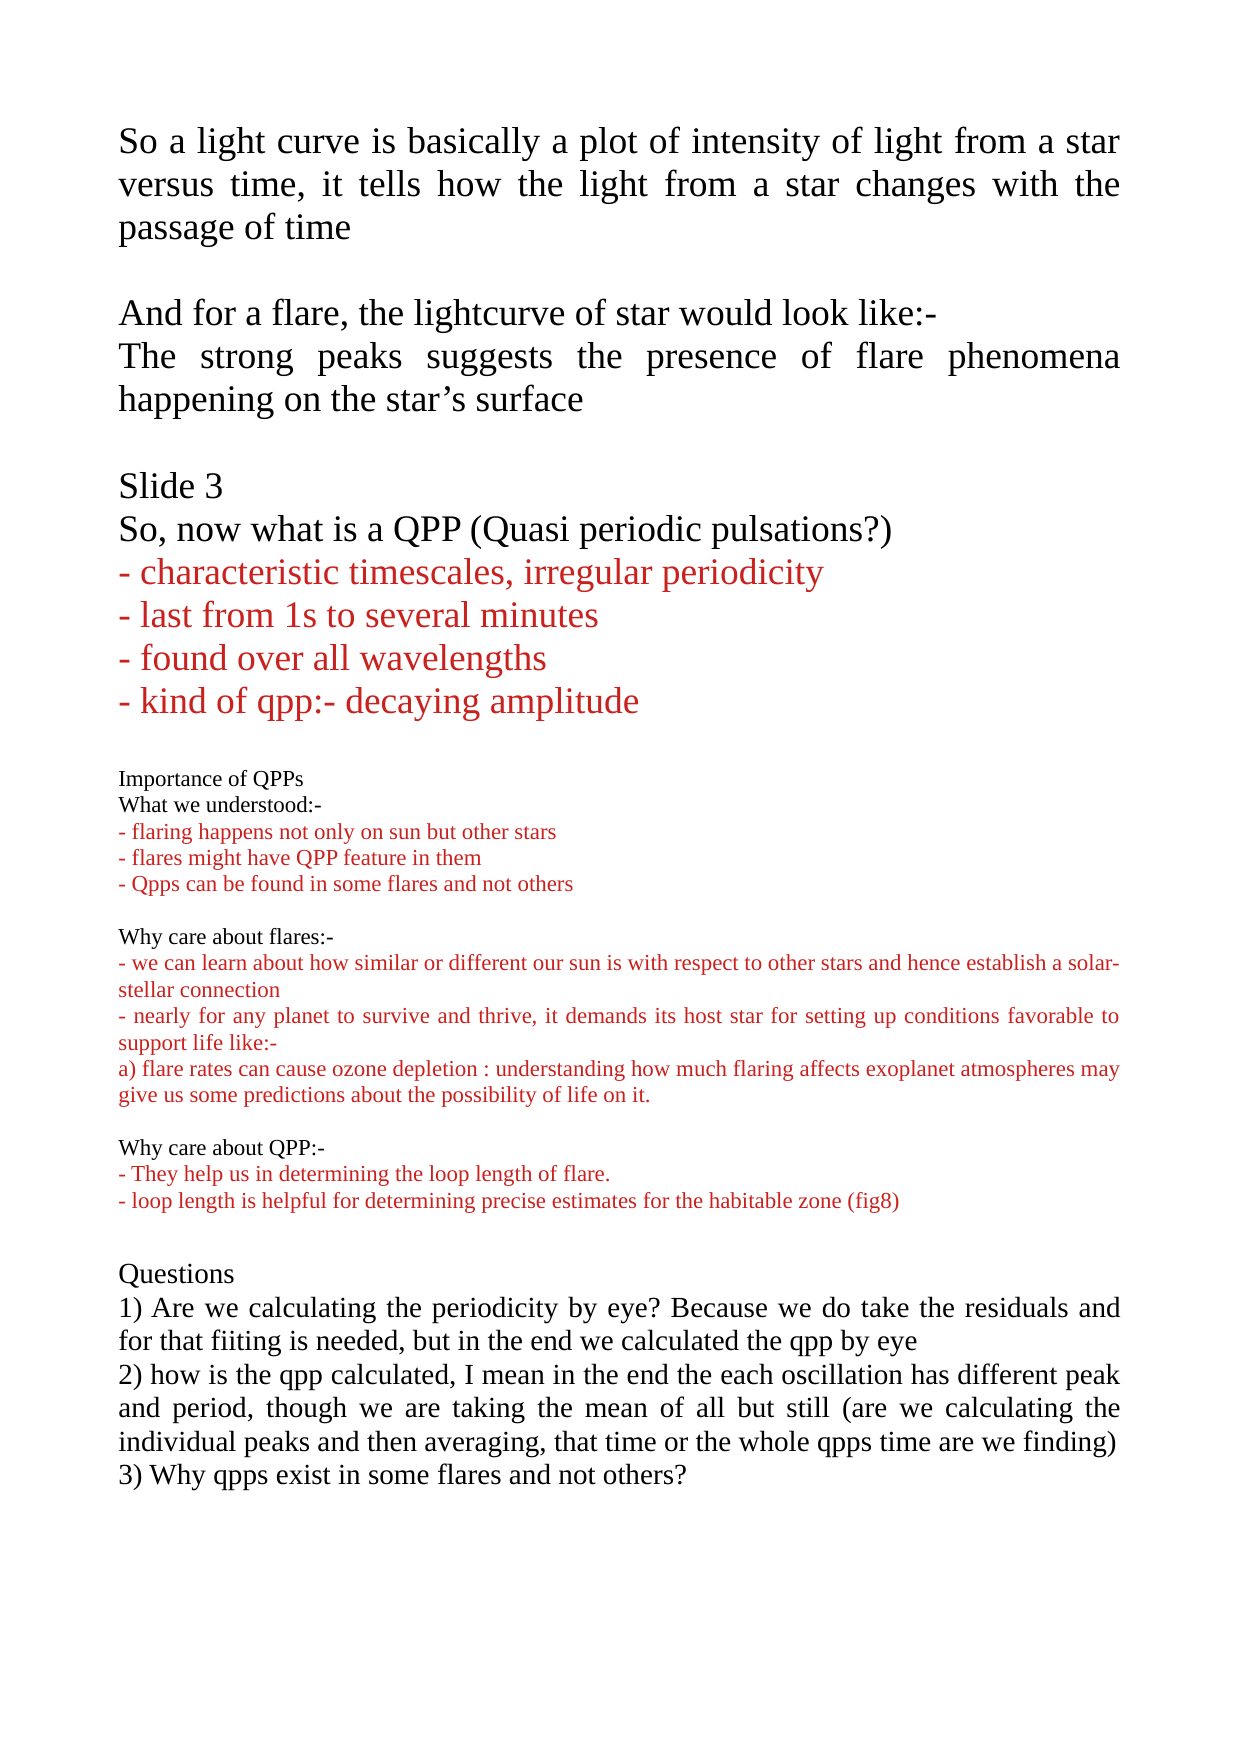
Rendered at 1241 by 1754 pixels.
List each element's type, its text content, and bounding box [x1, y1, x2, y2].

text - nearly for any planet to survive and thrive, it demands its host star for setting up conditions favorable to support life like:- [118, 1002, 1122, 1055]
text - last from 1s to several minutes [118, 592, 1122, 636]
text - They help us in determining the loop length of flare. [118, 1160, 1122, 1187]
text So, now what is a QPP (Quasi periodic pulsations?) [118, 506, 1122, 549]
text - we can learn about how similar or different our sun is with respect to other stars and hence establish a solar-stellar connection [118, 949, 1122, 1002]
text - flares might have QPP feature in them [118, 844, 1122, 870]
text - kind of qpp:- decaying amplitude [118, 679, 1122, 722]
text So a light curve is basically a plot of intensity of light from a star versus time, it tells how the light from a star changes with the passage of time [118, 118, 1122, 247]
text Importance of QPPs [118, 765, 1122, 791]
text - characteristic timescales, irregular periodicity [118, 549, 1122, 592]
text Why care about QPP:- [118, 1134, 1122, 1160]
text - found over all wavelengths [118, 636, 1122, 679]
text 2) how is the qpp calculated, I mean in the end the each oscillation has different peak and period, though we are taking the mean of all but still (are we calculating the individual peaks and then averaging, that time or the whole qpps time are we finding) [118, 1357, 1122, 1457]
text 1) Are we calculating the periodicity by eye? Because we do take the residuals and for that fiiting is needed, but in the end we calculated the qpp by eye [118, 1290, 1122, 1357]
text Questions [118, 1256, 1122, 1290]
text Why care about flares:- [118, 923, 1122, 949]
text What we understood:- [118, 791, 1122, 818]
text - flaring happens not only on sun but other stars [118, 818, 1122, 844]
text Slide 3 [118, 463, 1122, 506]
text And for a flare, the lightcurve of star would look like:- [118, 291, 1122, 334]
text - loop length is helpful for determining precise estimates for the habitable zone (fig8) [118, 1187, 1122, 1213]
text - Qpps can be found in some flares and not others [118, 870, 1122, 897]
text The strong peaks suggests the presence of flare phenomena happening on the star’s surface [118, 334, 1122, 420]
text a) flare rates can cause ozone depletion : understanding how much flaring affects exoplanet atmospheres may give us some predictions about the possibility of life on it. [118, 1055, 1122, 1108]
text 3) Why qpps exist in some flares and not others? [118, 1457, 1122, 1491]
